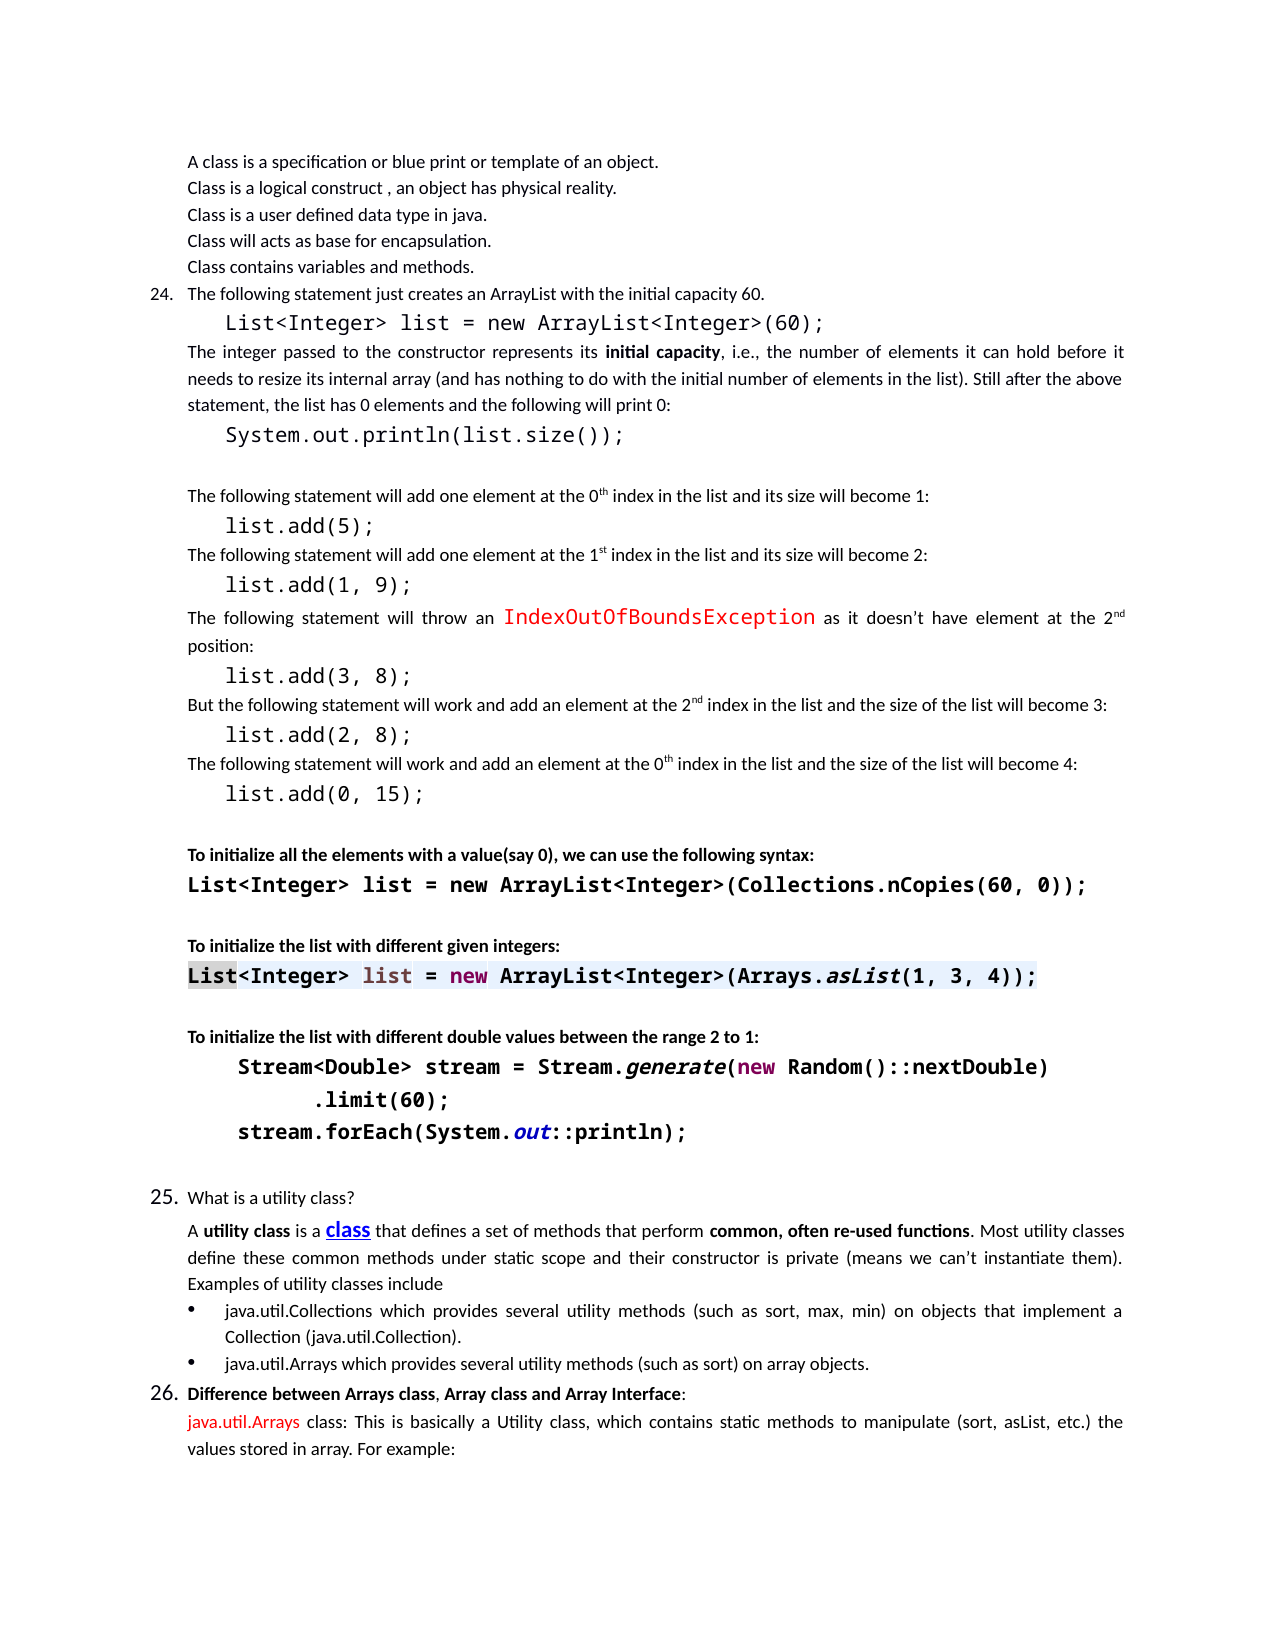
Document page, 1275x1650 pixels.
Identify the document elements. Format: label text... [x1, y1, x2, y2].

list A class is a specification or blue print or template of an object. [150, 150, 1125, 173]
list Difference between Arrays class, Array class and Array Interface: [150, 1378, 1125, 1406]
list The following statement will throw an IndexOutOfBoundsException as it doesn’t have element at the 2nd position: [150, 602, 1125, 657]
list Class is a logical construct , an object has physical reality. [150, 176, 1125, 199]
list System.out.println(list.size()); [187, 420, 1125, 448]
list list.add(2, 8); [187, 720, 1125, 748]
list To initialize the list with different double values between the range 2 to 1: [150, 1026, 1125, 1049]
list List<Integer> list = new ArrayList<Integer>(Arrays.asList(1, 3, 4)); [150, 961, 1125, 989]
list java.util.Arrays which provides several utility methods (such as sort) on array objects. [187, 1352, 1125, 1375]
list The following statement just creates an ArrayList with the initial capacity 60. [150, 282, 1125, 305]
list To initialize all the elements with a value(say 0), we can use the following syntax: [150, 843, 1125, 866]
list Stream<Double> stream = Stream.generate(new Random()::nextDouble) [150, 1052, 1125, 1081]
list A utility class is a class that defines a set of methods that perform common, often re-used functions. Most utility classes define these common methods under static scope and their constructor is private (means we can’t instantiate them). Examples of utility classes include [150, 1215, 1125, 1295]
list The integer passed to the constructor represents its initial capacity, i.e., the number of elements it can hold before it needs to resize its internal array (and has nothing to do with the initial number of elements in the list). Still after the above statement, the list has 0 elements and the following will print 0: [150, 341, 1125, 416]
list The following statement will add one element at the 0th index in the list and its size will become 1: [150, 484, 1125, 507]
list list.add(0, 15); [187, 779, 1125, 807]
list Class contains variables and methods. [150, 255, 1125, 278]
list The following statement will work and add an element at the 0th index in the list and the size of the list will become 4: [150, 752, 1125, 775]
list What is a utility class? [150, 1182, 1125, 1211]
list list.add(3, 8); [187, 661, 1125, 689]
list list.add(1, 9); [187, 570, 1125, 598]
list Class is a user defined data type in java. [150, 203, 1125, 226]
list .limit(60); [150, 1085, 1125, 1113]
list java.util.Collections which provides several utility methods (such as sort, max, min) on objects that implement a Collection (java.util.Collection). [187, 1299, 1125, 1348]
list To initialize the list with different given integers: [150, 934, 1125, 957]
list List<Integer> list = new ArrayList<Integer>(Collections.nCopies(60, 0)); [150, 870, 1125, 898]
list List<Integer> list = new ArrayList<Integer>(60); [187, 308, 1125, 337]
list Class will acts as base for encapsulation. [150, 229, 1125, 252]
list java.util.Arrays class: This is basically a Utility class, which contains static methods to manipulate (sort, asList, etc.) the values stored in array. For example: [150, 1411, 1125, 1460]
list list.add(5); [187, 511, 1125, 539]
list The following statement will add one element at the 1st index in the list and its size will become 2: [150, 543, 1125, 566]
list stream.forEach(System.out::println); [150, 1117, 1125, 1146]
list But the following statement will work and add an element at the 2nd index in the list and the size of the list will become 3: [150, 693, 1125, 716]
